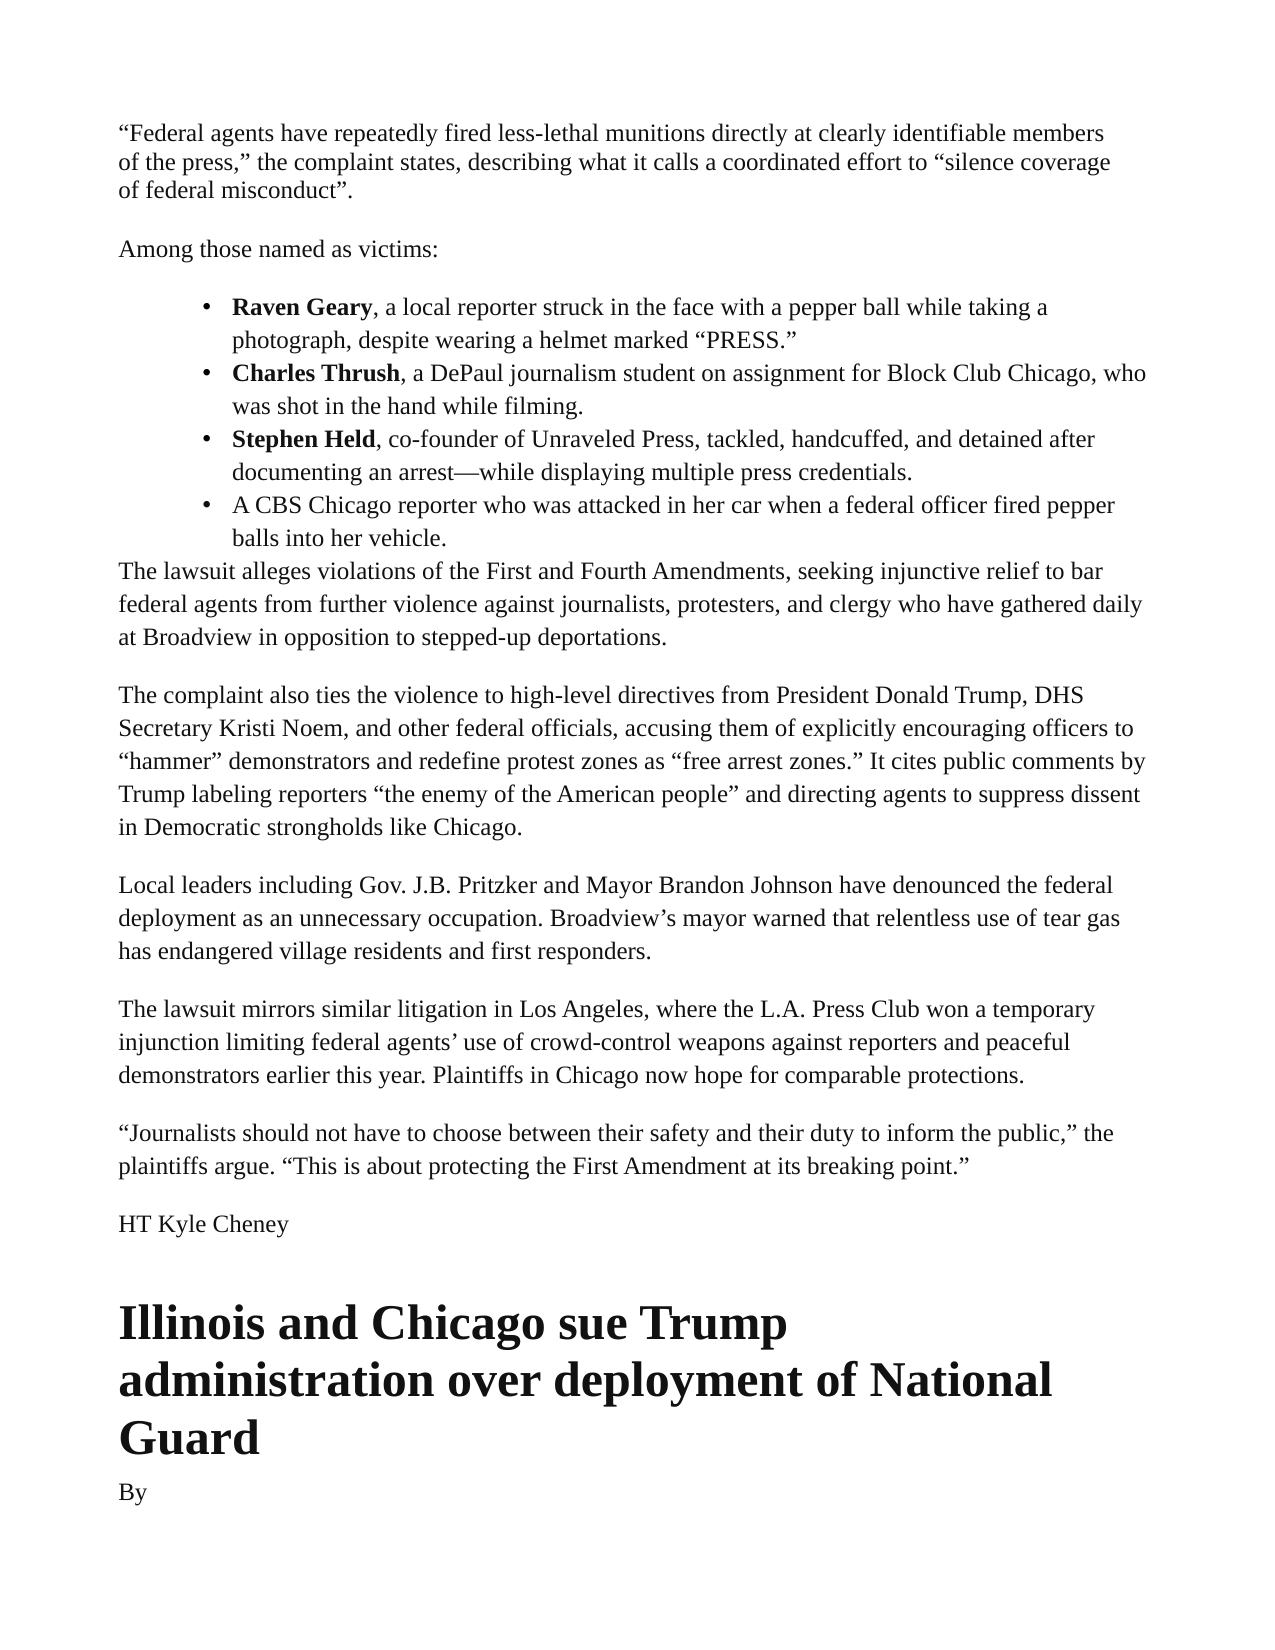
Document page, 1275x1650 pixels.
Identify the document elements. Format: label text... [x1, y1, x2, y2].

text “Journalists should not have to choose between their safety and their duty to inform the public,” the plaintiffs argue. “This is about protecting the First Amendment at its breaking point.” [118, 1118, 1157, 1180]
text The lawsuit mirrors similar litigation in Los Angeles, where the L.A. Press Club won a temporary injunction limiting federal agents’ use of crowd-control weapons against reporters and peaceful demonstrators earlier this year. Plaintiffs in Chicago now hope for comparable protections. [118, 994, 1157, 1089]
text Among those named as victims: [118, 234, 1157, 263]
text By [118, 1477, 1157, 1506]
list Charles Thrush, a DePaul journalism student on assignment for Block Club Chicago, who was shot in the hand while filming. [202, 358, 1157, 420]
list A CBS Chicago reporter who was attacked in her car when a federal officer fired pepper balls into her vehicle. [202, 490, 1157, 552]
subtitle Illinois and Chicago sue Trump administration over deployment of National Guard [118, 1292, 1117, 1465]
text Local leaders including Gov. J.B. Pritzker and Mayor Brandon Johnson have denounced the federal deployment as an unnecessary occupation. Broadview’s mayor warned that relentless use of tear gas has endangered village residents and first responders. [118, 870, 1157, 965]
list Raven Geary, a local reporter struck in the face with a pepper ball while taking a photograph, despite wearing a helmet marked “PRESS.” [202, 292, 1157, 354]
text The complaint also ties the violence to high-level directives from President Donald Trump, DHS Secretary Kristi Noem, and other federal officials, accusing them of explicitly encouraging officers to “hammer” demonstrators and redefine protest zones as “free arrest zones.” It cites public comments by Trump labeling reporters “the enemy of the American people” and directing agents to suppress dissent in Democratic strongholds like Chicago. [118, 680, 1157, 841]
text “Federal agents have repeatedly fired less-lethal munitions directly at clearly identifiable members of the press,” the complaint states, describing what it calls a coordinated effort to “silence coverage of federal misconduct”. [118, 118, 1117, 204]
text The lawsuit alleges violations of the First and Fourth Amendments, seeking injunctive relief to bar federal agents from further violence against journalists, protesters, and clergy who have gathered daily at Broadview in opposition to stepped-up deportations. [118, 556, 1157, 651]
text HT Kyle Cheney [118, 1209, 1157, 1238]
list Stephen Held, co-founder of Unraveled Press, tackled, handcuffed, and detained after documenting an arrest—while displaying multiple press credentials. [202, 424, 1157, 486]
